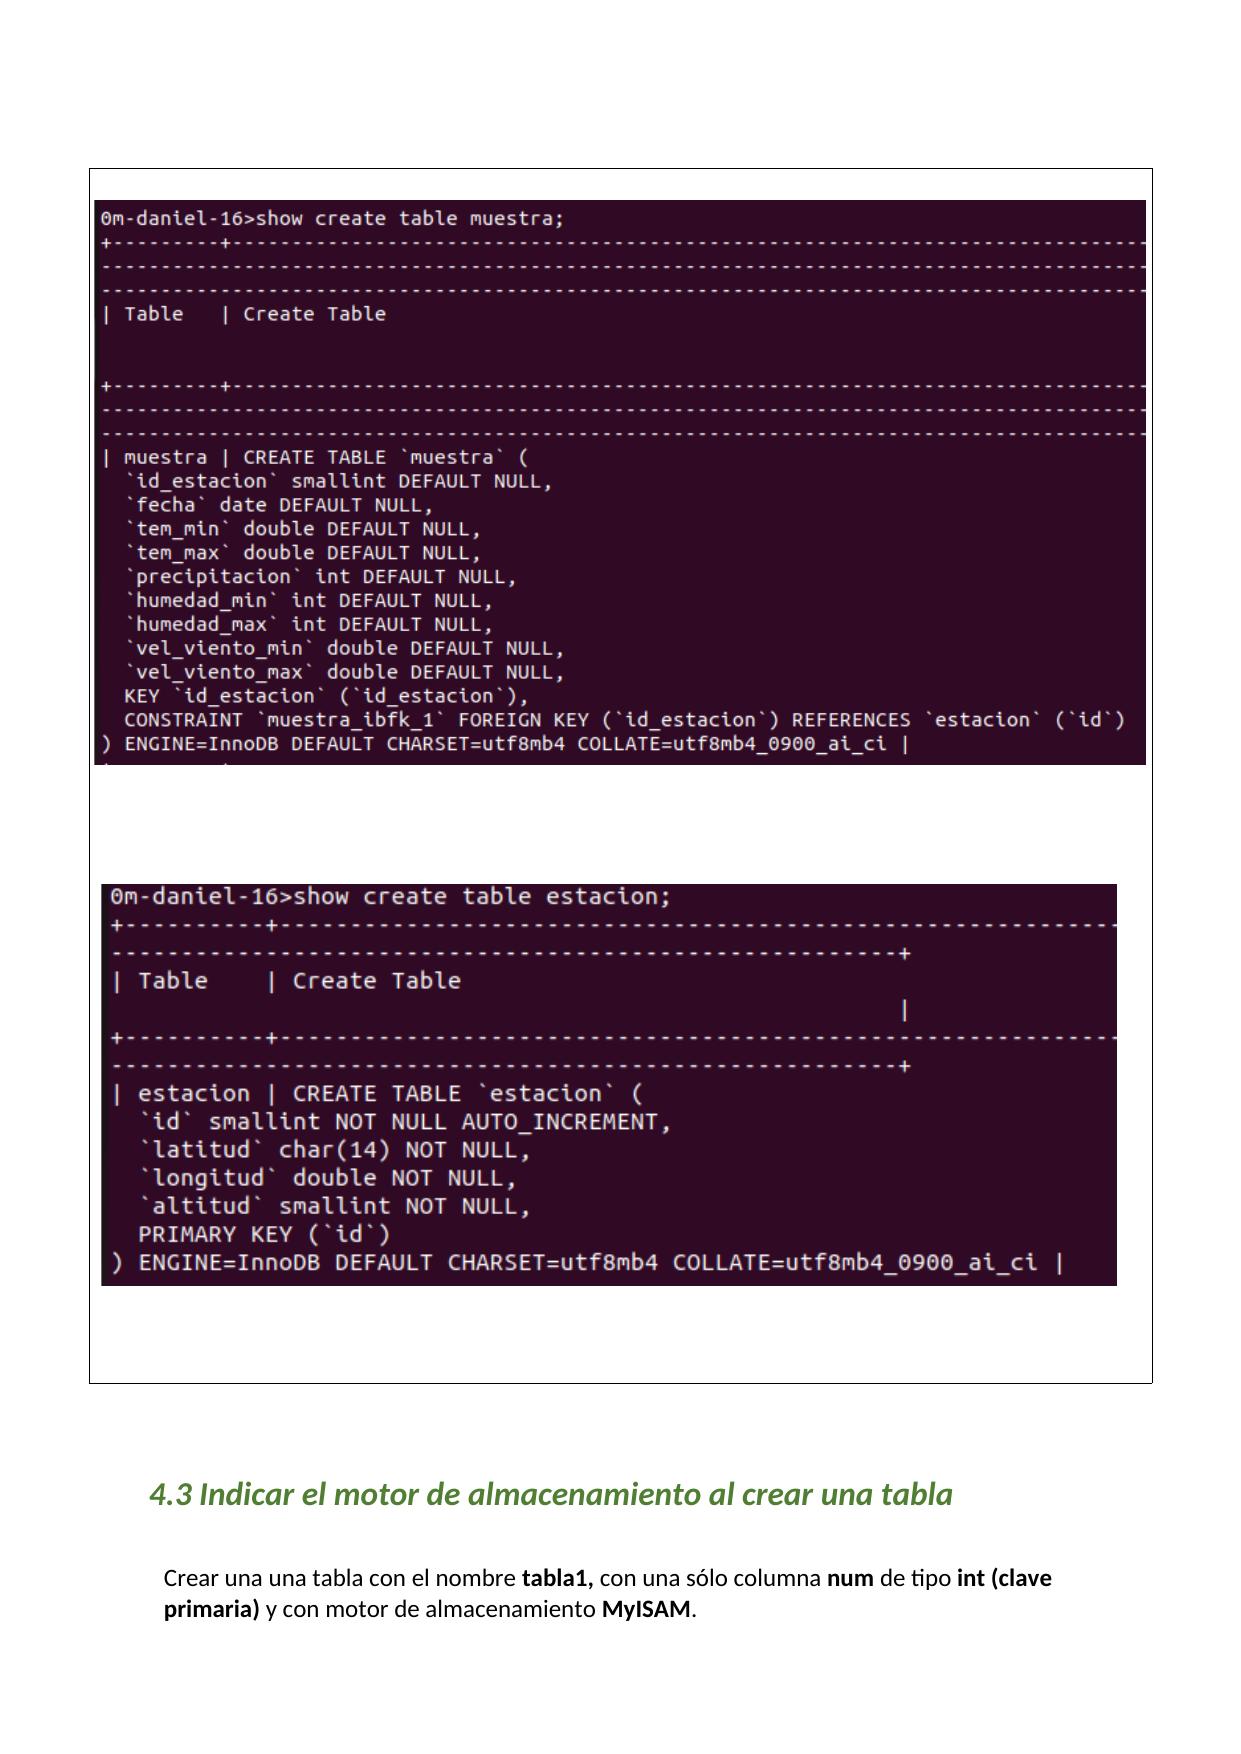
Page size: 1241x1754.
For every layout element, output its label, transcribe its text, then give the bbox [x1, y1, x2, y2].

picture [101, 884, 1117, 1286]
list Crear una una tabla con el nombre tabla1, con una sólo columna num de tipo int (clave primaria) y con motor de almacenamiento MyISAM. [126, 1562, 1152, 1623]
subtitle 4.3 Indicar el motor de almacenamiento al crear una tabla [89, 1473, 1152, 1513]
picture [94, 200, 1146, 765]
table_header [90, 169, 1152, 1383]
